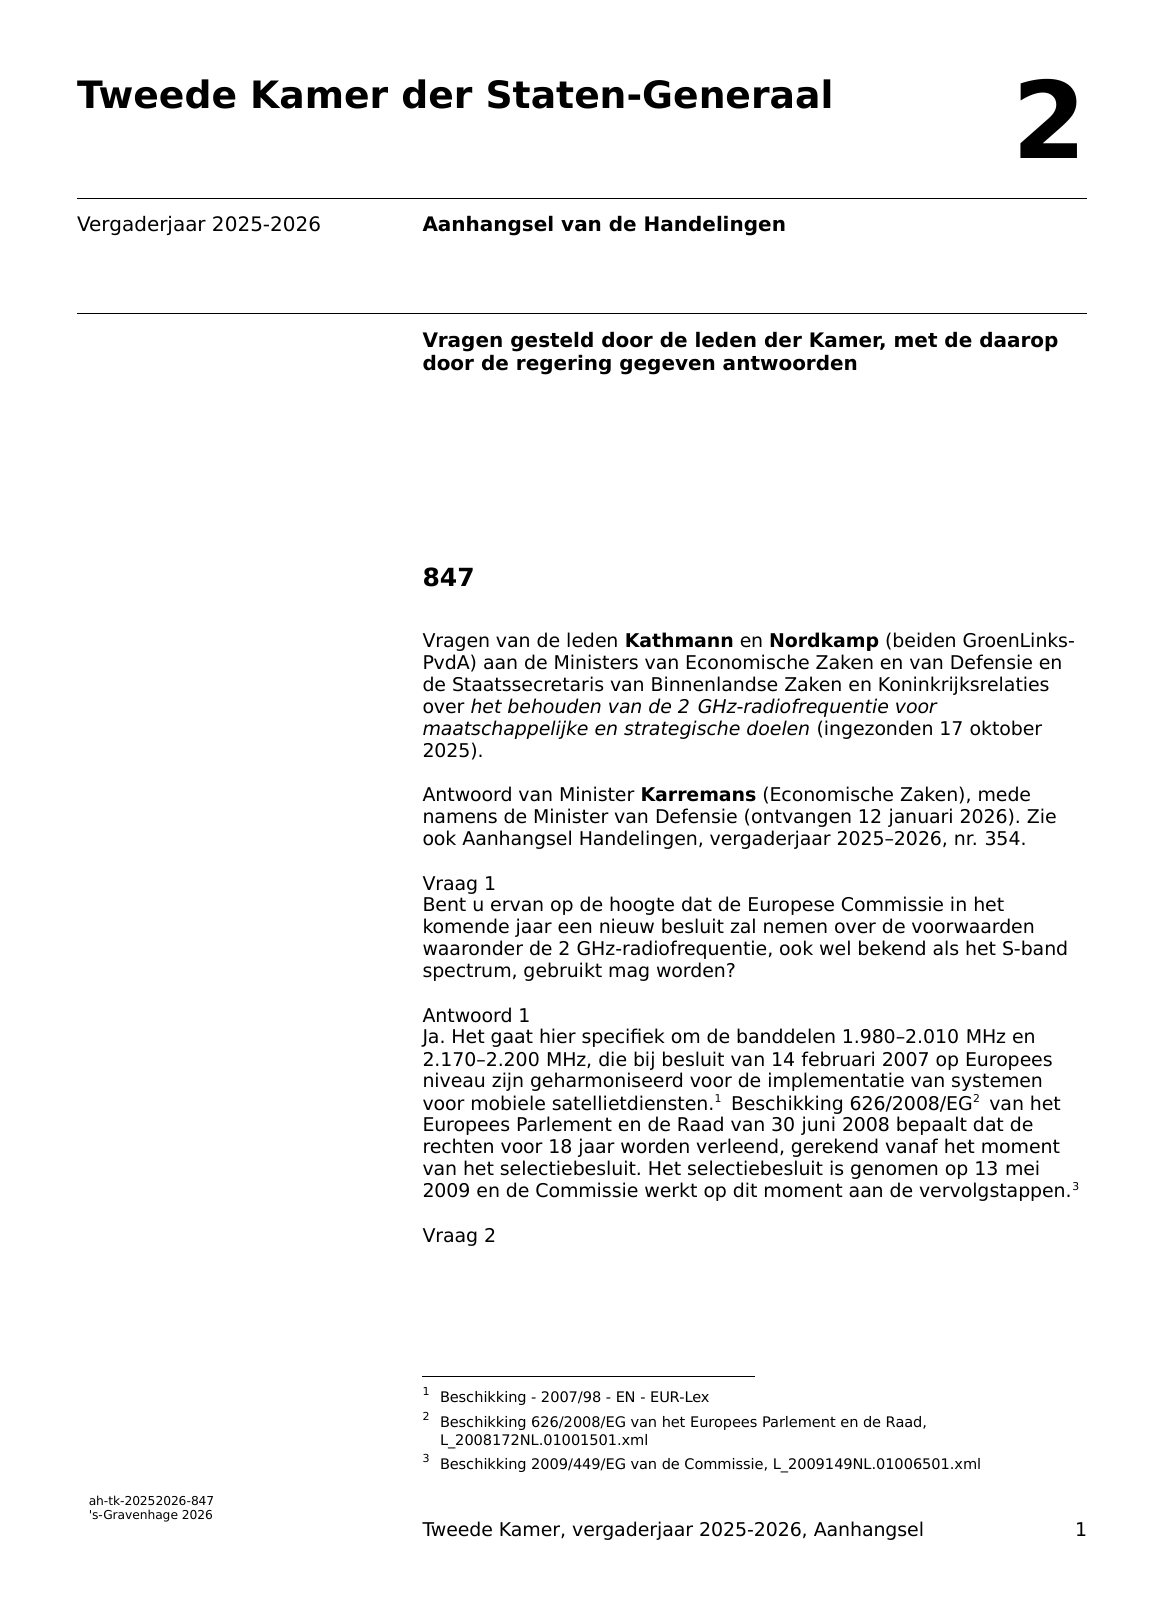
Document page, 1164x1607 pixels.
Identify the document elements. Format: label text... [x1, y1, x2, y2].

text 847 [422, 563, 1087, 592]
text Beschikking - 2007/98 - EN - EUR-Lex [422, 1385, 1087, 1407]
table_header Tweede Kamer der Staten-Generaal [77, 59, 886, 198]
text Vraag 2 [422, 1224, 1087, 1246]
text ah-tk-20252026-847 [88, 1494, 323, 1508]
text Vragen van de leden Kathmann en Nordkamp (beiden GroenLinks-PvdA) aan de Ministers van Economische Zaken en van Defensie en de Staatssecretaris van Binnenlandse Zaken en Koninkrijksrelaties over het behouden van de 2 GHz-radiofrequentie voor maatschappelijke en strategische doelen (ingezonden 17 oktober 2025). [422, 630, 1087, 762]
text Beschikking 2009/449/EG van de Commissie, L_2009149NL.01006501.xml [422, 1452, 1087, 1474]
table_header 2 [886, 59, 1087, 198]
text Vraag 1 [422, 872, 1087, 894]
text Beschikking 626/2008/EG van het Europees Parlement en de Raad, L_2008172NL.01001501.xml [422, 1410, 1087, 1449]
text Antwoord 1 [422, 1004, 1087, 1026]
text Bent u ervan op de hoogte dat de Europese Commissie in het komende jaar een nieuw besluit zal nemen over de voorwaarden waaronder de 2 GHz-radiofrequentie, ook wel bekend als het S-band spectrum, gebruikt mag worden? [422, 894, 1087, 982]
table_cell Aanhangsel van de Handelingen [422, 199, 1087, 313]
text Antwoord van Minister Karremans (Economische Zaken), mede namens de Minister van Defensie (ontvangen 12 januari 2026). Zie ook Aanhangsel Handelingen, vergaderjaar 2025–2026, nr. 354. [422, 784, 1087, 850]
table_cell Vergaderjaar 2025-2026 [77, 199, 422, 313]
text 's-Gravenhage 2026 [88, 1508, 323, 1522]
text Ja. Het gaat hier specifiek om de banddelen 1.980–2.010 MHz en 2.170–2.200 MHz, die bij besluit van 14 februari 2007 op Europees niveau zijn geharmoniseerd voor de implementatie van systemen voor mobiele satellietdiensten. Beschikking 626/2008/EG van het Europees Parlement en de Raad van 30 juni 2008 bepaalt dat de rechten voor 18 jaar worden verleend, gerekend vanaf het moment van het selectiebesluit. Het selectiebesluit is genomen op 13 mei 2009 en de Commissie werkt op dit moment aan de vervolgstappen. [422, 1026, 1087, 1202]
table_cell Vragen gesteld door de leden der Kamer, met de daarop door de regering gegeven antwoorden [422, 314, 1087, 375]
table_cell [77, 314, 422, 375]
